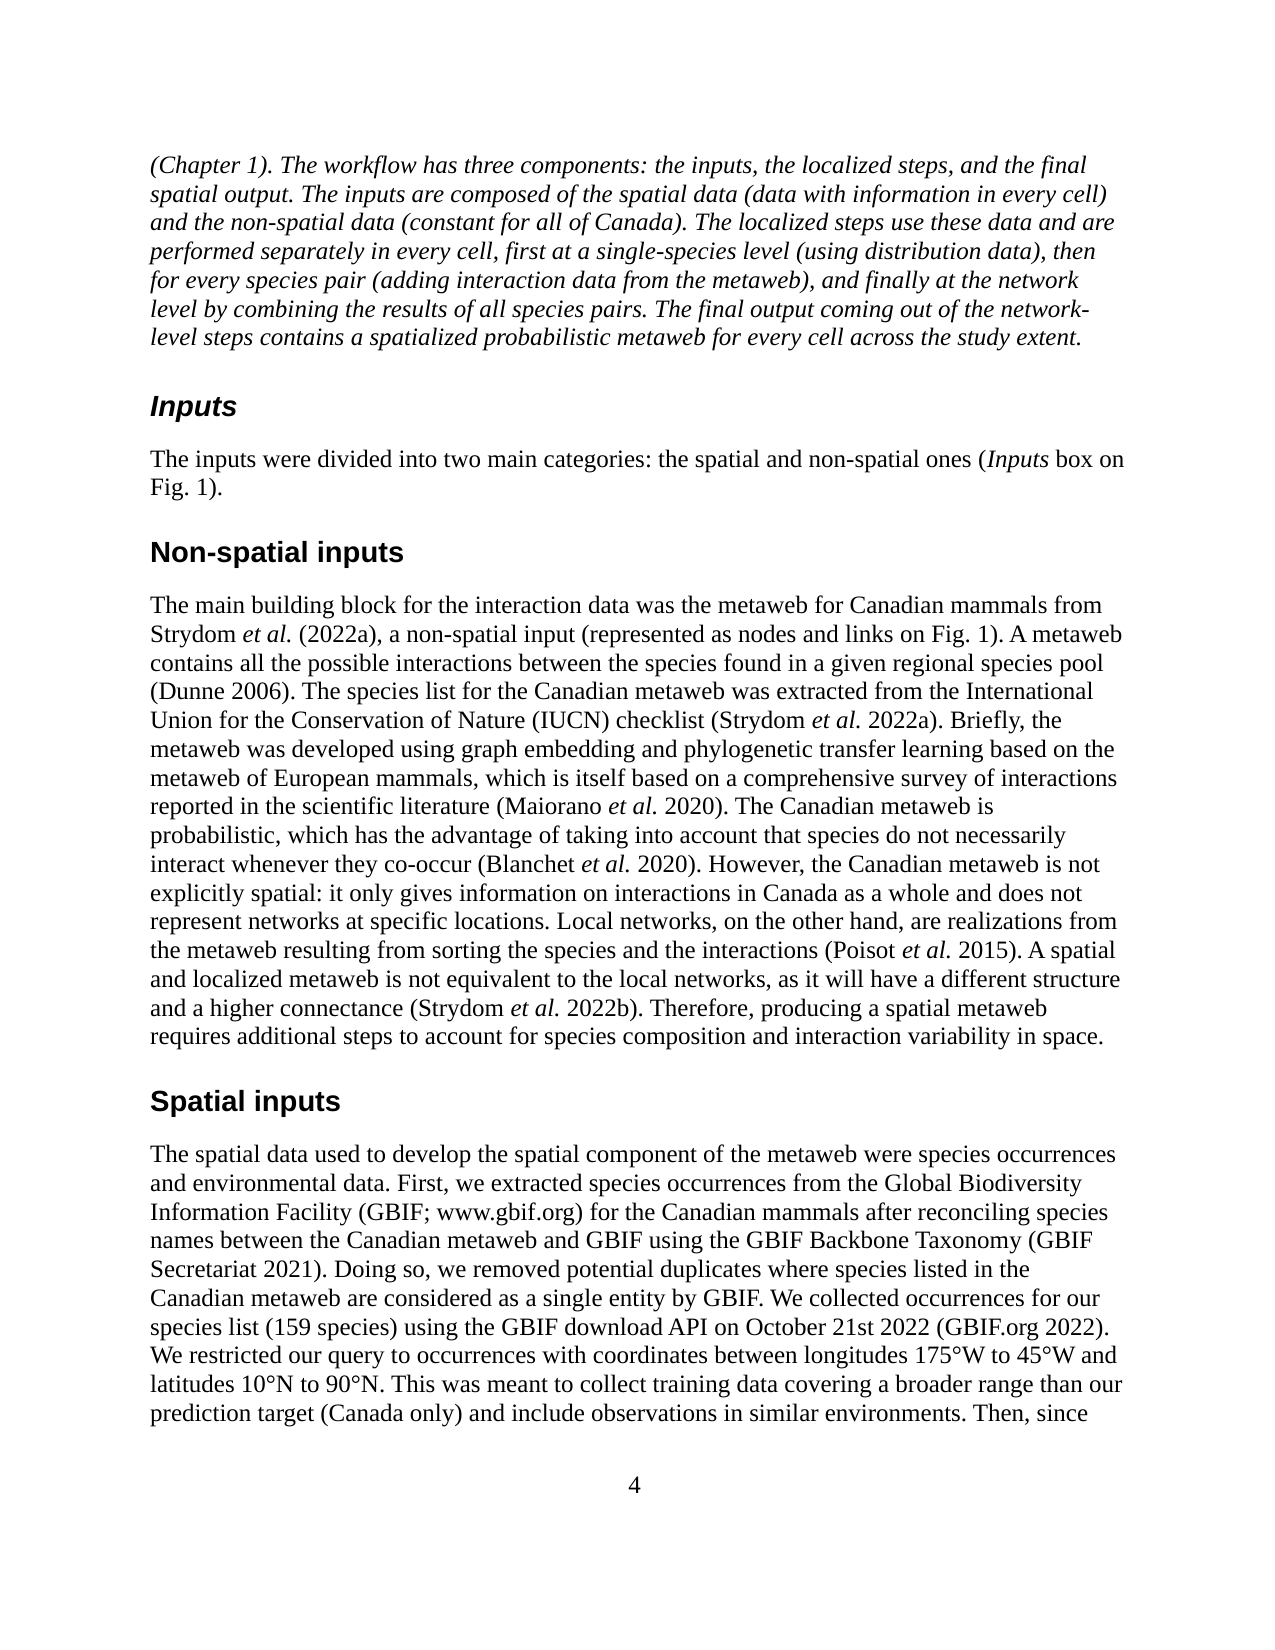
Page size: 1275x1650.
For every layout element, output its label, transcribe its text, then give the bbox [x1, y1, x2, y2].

text The main building block for the interaction data was the metaweb for Canadian mammals from Strydom et al. (2022a), a non-spatial input (represented as nodes and links on Fig. 1). A metaweb contains all the possible interactions between the species found in a given regional species pool (Dunne 2006). The species list for the Canadian metaweb was extracted from the International Union for the Conservation of Nature (IUCN) checklist (Strydom et al. 2022a). Briefly, the metaweb was developed using graph embedding and phylogenetic transfer learning based on the metaweb of European mammals, which is itself based on a comprehensive survey of interactions reported in the scientific literature (Maiorano et al. 2020). The Canadian metaweb is probabilistic, which has the advantage of taking into account that species do not necessarily interact whenever they co-occur (Blanchet et al. 2020). However, the Canadian metaweb is not explicitly spatial: it only gives information on interactions in Canada as a whole and does not represent networks at specific locations. Local networks, on the other hand, are realizations from the metaweb resulting from sorting the species and the interactions (Poisot et al. 2015). A spatial and localized metaweb is not equivalent to the local networks, as it will have a different structure and a higher connectance (Strydom et al. 2022b). Therefore, producing a spatial metaweb requires additional steps to account for species composition and interaction variability in space. [150, 590, 1125, 1050]
text The inputs were divided into two main categories: the spatial and non-spatial ones (Inputs box on Fig. 1). [150, 444, 1125, 501]
subtitle Non-spatial inputs [150, 535, 1125, 569]
text (Chapter 1). The workflow has three components: the inputs, the localized steps, and the final spatial output. The inputs are composed of the spatial data (data with information in every cell) and the non-spatial data (constant for all of Canada). The localized steps use these data and are performed separately in every cell, first at a single-species level (using distribution data), then for every species pair (adding interaction data from the metaweb), and finally at the network level by combining the results of all species pairs. The final output coming out of the network-level steps contains a spatialized probabilistic metaweb for every cell across the study extent. [150, 150, 1125, 351]
subtitle Spatial inputs [150, 1084, 1125, 1118]
text The spatial data used to develop the spatial component of the metaweb were species occurrences and environmental data. First, we extracted species occurrences from the Global Biodiversity Information Facility (GBIF; www.gbif.org) for the Canadian mammals after reconciling species names between the Canadian metaweb and GBIF using the GBIF Backbone Taxonomy (GBIF Secretariat 2021). Doing so, we removed potential duplicates where species listed in the Canadian metaweb are considered as a single entity by GBIF. We collected occurrences for our species list (159 species) using the GBIF download API on October 21st 2022 (GBIF.org 2022). We restricted our query to occurrences with coordinates between longitudes 175°W to 45°W and latitudes 10°N to 90°N. This was meant to collect training data covering a broader range than our prediction target (Canada only) and include observations in similar environments. Then, since [150, 1139, 1125, 1427]
subtitle Inputs [150, 389, 1125, 422]
